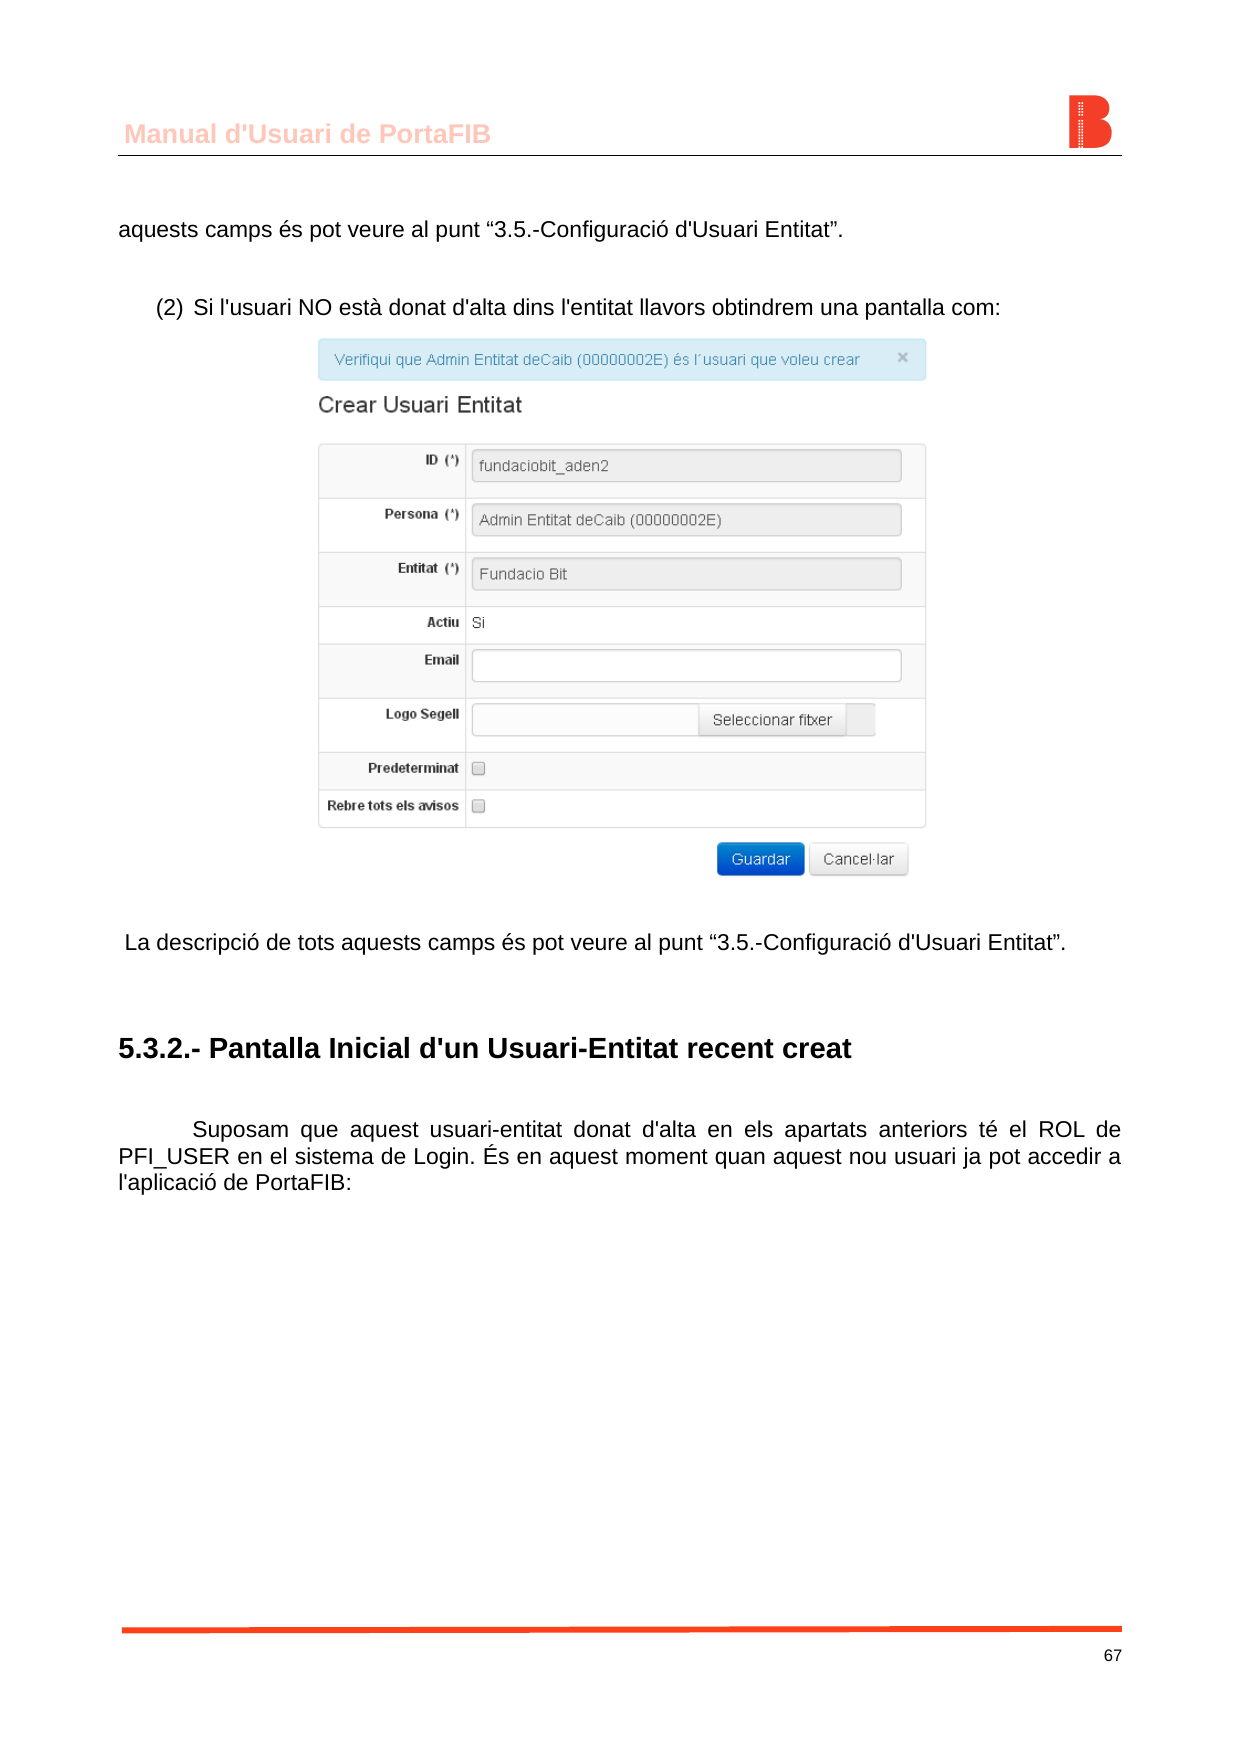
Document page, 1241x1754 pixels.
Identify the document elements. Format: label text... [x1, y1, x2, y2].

text La descripció de tots aquests camps és pot veure al punt “3.5.-Configuració d'Usuari Entitat”. [118, 929, 1122, 955]
list Si l'usuari NO està donat d'alta dins l'entitat llavors obtindrem una pantalla com: [156, 293, 1122, 320]
text Suposam que aquest usuari-entitat donat d'alta en els apartats anteriors té el ROL de PFI_USER en el sistema de Login. És en aquest moment quan aquest nou usuari ja pot accedir a l'aplicació de PortaFIB: [118, 1116, 1122, 1195]
picture [306, 332, 934, 890]
text aquests camps és pot veure al punt “3.5.-Configuració d'Usuari Entitat”. [118, 216, 1122, 242]
picture [1063, 94, 1117, 150]
subtitle Pantalla Inicial d'un Usuari-Entitat recent creat [118, 1031, 1122, 1065]
